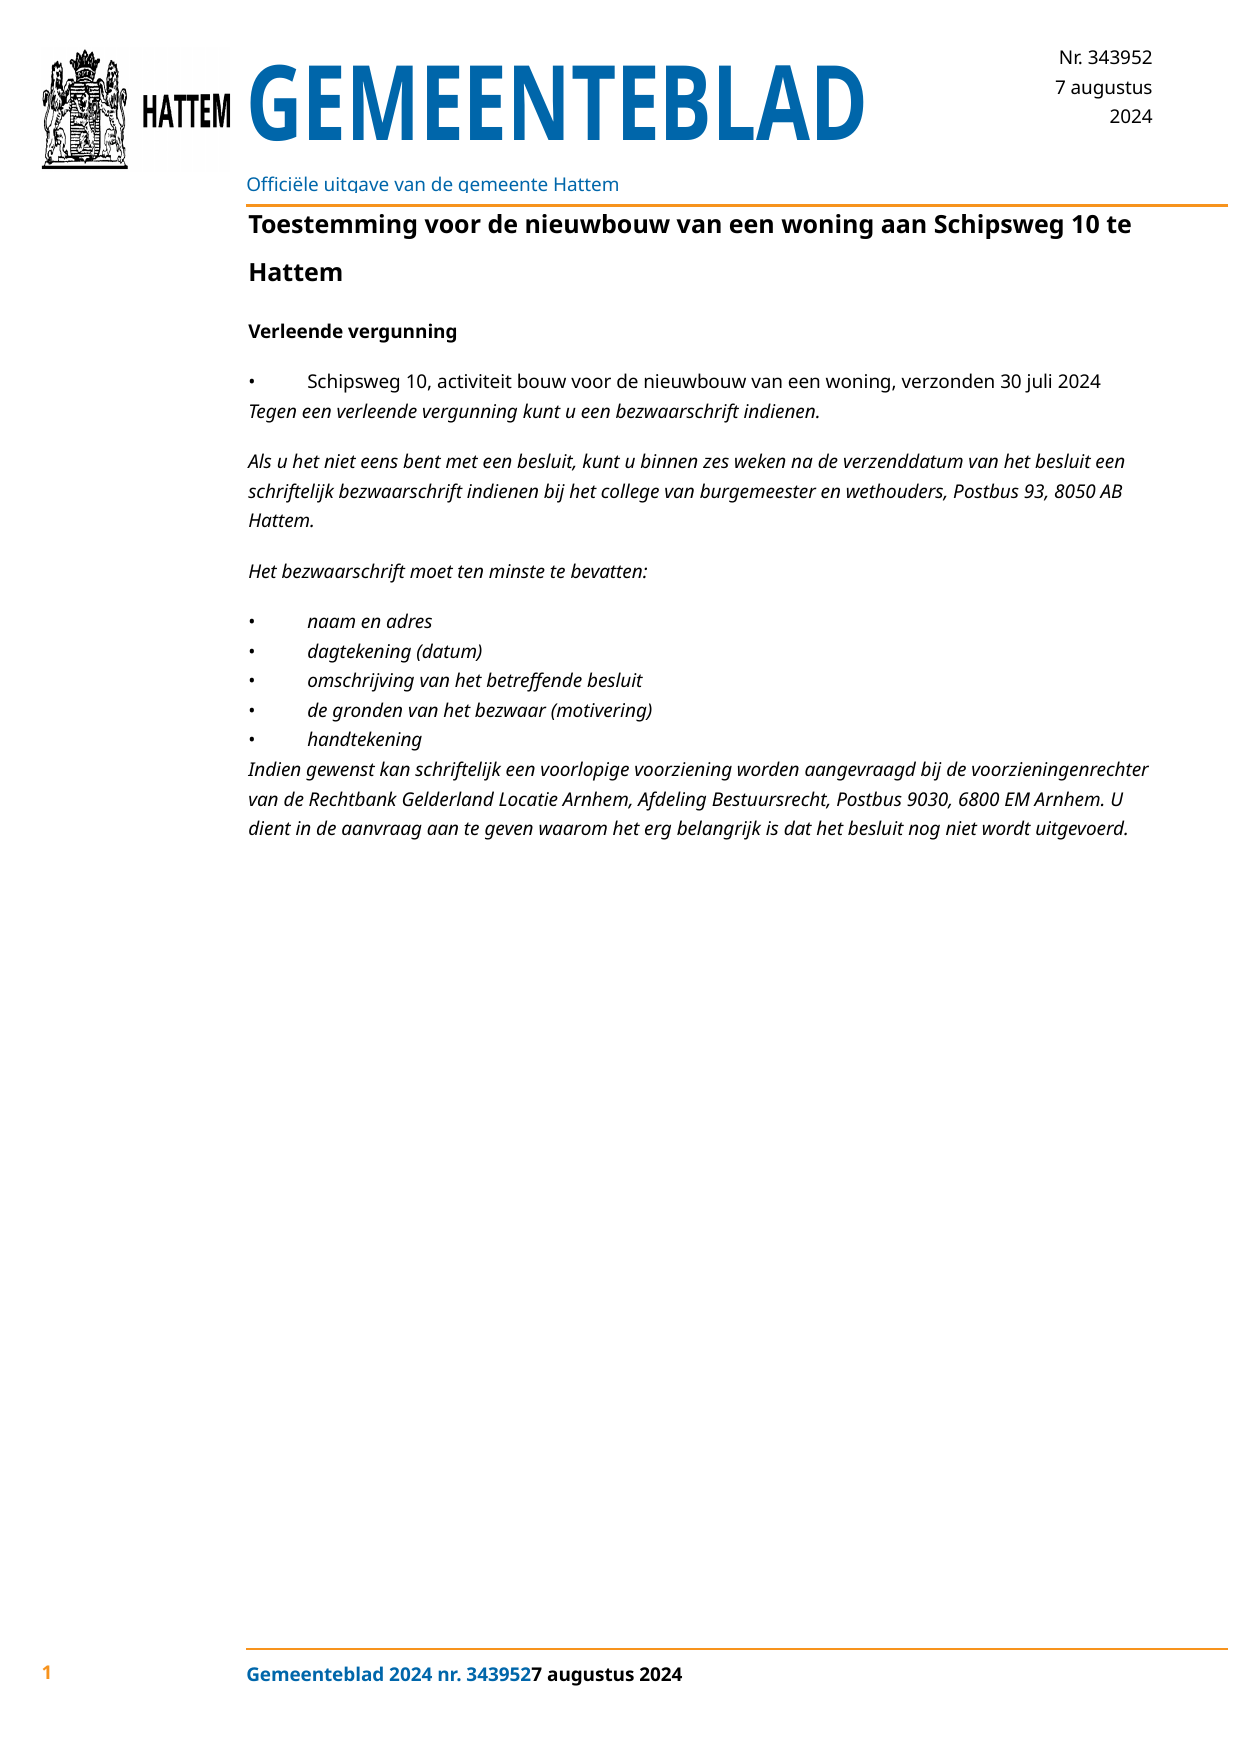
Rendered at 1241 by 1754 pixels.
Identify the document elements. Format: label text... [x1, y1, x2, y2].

text Tegen een verleende vergunning kunt u een bezwaarschrift indienen. [248, 398, 1152, 424]
text Verleende vergunning [248, 318, 1152, 344]
picture [41, 47, 231, 172]
text Als u het niet eens bent met een besluit, kunt u binnen zes weken na de verzenddatum van het besluit een schriftelijk bezwaarschrift indienen bij het college van burgemeester en wethouders, Postbus 93, 8050 AB Hattem. [248, 448, 1152, 533]
list de gronden van het bezwaar (motivering) [248, 697, 1152, 723]
text Toestemming voor de nieuwbouw van een woning aan Schipsweg 10 te Hattem [248, 207, 1152, 288]
list naam en adres [248, 608, 1152, 634]
text Indien gewenst kan schriftelijk een voorlopige voorziening worden aangevraagd bij de voorzieningenrechter van de Rechtbank Gelderland Locatie Arnhem, Afdeling Bestuursrecht, Postbus 9030, 6800 EM Arnhem. U dient in de aanvraag aan te geven waarom het erg belangrijk is dat het besluit nog niet wordt uitgevoerd. [248, 756, 1152, 841]
text Het bezwaarschrift moet ten minste te bevatten: [248, 558, 1152, 584]
list omschrijving van het betreffende besluit [248, 667, 1152, 693]
list dagtekening (datum) [248, 638, 1152, 664]
list Schipsweg 10, activiteit bouw voor de nieuwbouw van een woning, verzonden 30 juli 2024 [248, 368, 1152, 394]
list handtekening [248, 727, 1152, 752]
